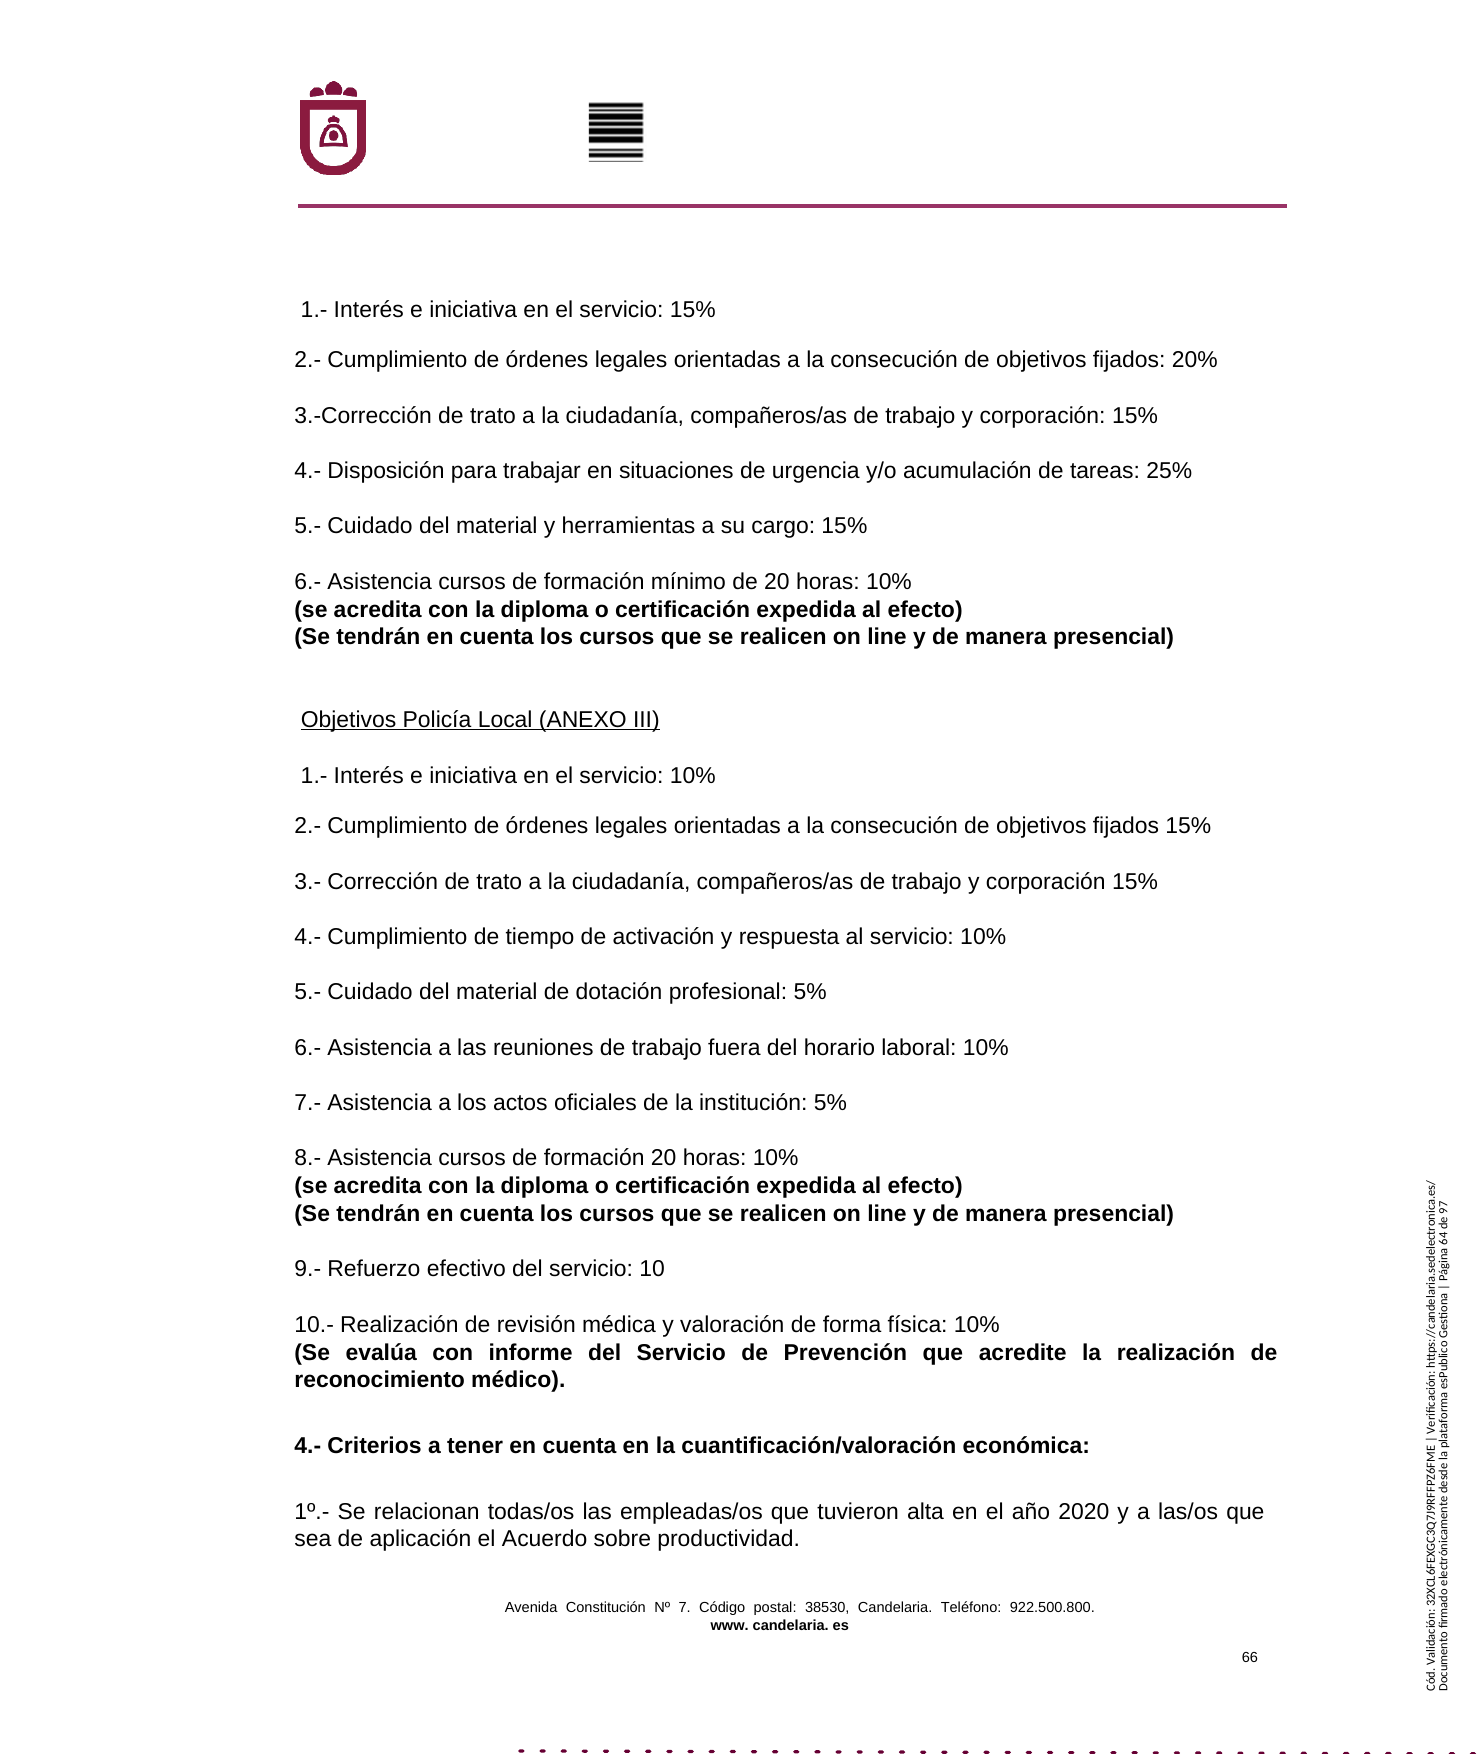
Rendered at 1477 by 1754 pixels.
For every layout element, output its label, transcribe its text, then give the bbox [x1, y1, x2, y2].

text (se acredita con la diploma o certificación expedida al efecto) [294, 1172, 1278, 1198]
text 6.- Asistencia a las reuniones de trabajo fuera del horario laboral: 10% [294, 1033, 1265, 1060]
text (Se evalúa con informe del Servicio de Prevención que acredite la realización de reconocimiento médico). [294, 1339, 1278, 1392]
text 2.- Cumplimiento de órdenes legales orientadas a la consecución de objetivos fijados 15% [294, 812, 1265, 839]
text (Se tendrán en cuenta los cursos que se realicen on line y de manera presencial) [294, 623, 1278, 649]
text 8.- Asistencia cursos de formación 20 horas: 10% [294, 1144, 1265, 1170]
text 4.- Criterios a tener en cuenta en la cuantificación/valoración económica: [294, 1432, 1278, 1458]
text 1.- Interés e iniciativa en el servicio: 15% [294, 296, 1265, 322]
text Objetivos Policía Local (ANEXO III) [294, 706, 1283, 732]
text 4.- Disposición para trabajar en situaciones de urgencia y/o acumulación de tareas: 25% [294, 457, 1265, 483]
text 5.- Cuidado del material de dotación profesional: 5% [294, 978, 1265, 1004]
text 1.- Interés e iniciativa en el servicio: 10% [294, 762, 1265, 788]
text 3.- Corrección de trato a la ciudadanía, compañeros/as de trabajo y corporación 15% [294, 868, 1265, 894]
text 4.- Cumplimiento de tiempo de activación y respuesta al servicio: 10% [294, 923, 1265, 949]
text 2.- Cumplimiento de órdenes legales orientadas a la consecución de objetivos fijados: 20% [294, 346, 1265, 373]
text (se acredita con la diploma o certificación expedida al efecto) [294, 596, 1278, 622]
text 7.- Asistencia a los actos oficiales de la institución: 5% [294, 1089, 1265, 1115]
text (Se tendrán en cuenta los cursos que se realicen on line y de manera presencial) [294, 1200, 1278, 1226]
text 5.- Cuidado del material y herramientas a su cargo: 15% [294, 512, 1265, 538]
text 3.-Corrección de trato a la ciudadanía, compañeros/as de trabajo y corporación: 15% [294, 402, 1265, 428]
text 9.- Refuerzo efectivo del servicio: 10 [294, 1255, 1265, 1282]
text 6.- Asistencia cursos de formación mínimo de 20 horas: 10% [294, 568, 1265, 594]
text 10.- Realización de revisión médica y valoración de forma física: 10% [294, 1311, 1265, 1337]
text 1º.- Se relacionan todas/os las empleadas/os que tuvieron alta en el año 2020 y a las/os que sea de aplicación el Acuerdo sobre productividad. [294, 1498, 1265, 1552]
